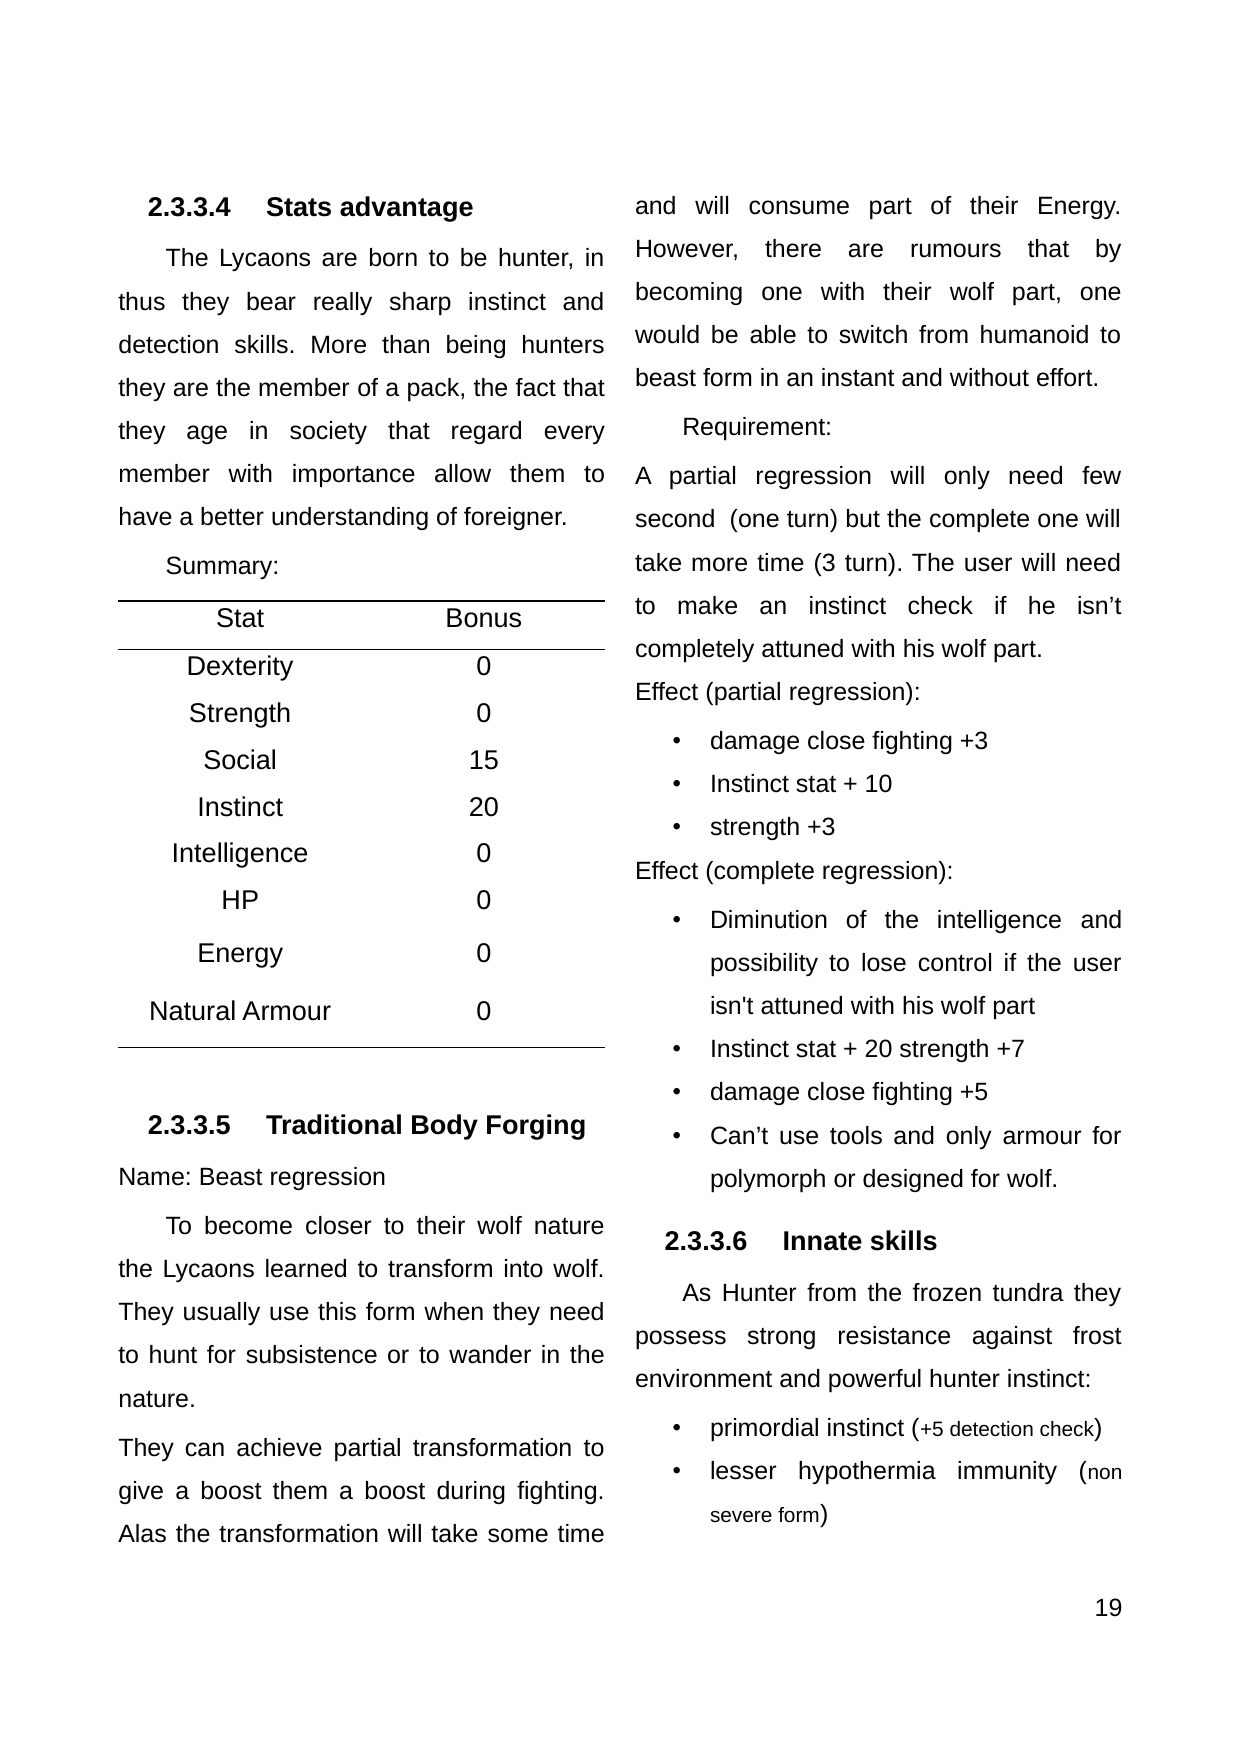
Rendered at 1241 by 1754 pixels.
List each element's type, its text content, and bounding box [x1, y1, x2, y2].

text To become closer to their wolf nature the Lycaons learned to transform into wolf. They usually use this form when they need to hunt for subsistence or to wander in the nature. [118, 1211, 605, 1412]
list Diminution of the intelligence and possibility to lose control if the user isn't attuned with his wolf part [672, 905, 1122, 1020]
text Name: Beast regression [118, 1162, 605, 1191]
text As Hunter from the frozen tundra they possess strong resistance against frost environment and powerful hunter instinct: [635, 1277, 1122, 1392]
list Instinct stat + 20 strength +7 [672, 1034, 1122, 1063]
table_cell Intelligence [118, 837, 362, 884]
table_cell 0 [362, 884, 605, 931]
list A partial regression will only need few second (one turn) but the complete one will take more time (3 turn). The user will need to make an instinct check if he isn’t completely attuned with his wolf part. [635, 461, 1122, 662]
text and will consume part of their Energy. However, there are rumours that by becoming one with their wolf part, one would be able to switch from humanoid to beast form in an instant and without effort. [635, 191, 1122, 392]
table_cell Strength [118, 697, 362, 744]
table_cell Social [118, 744, 362, 791]
list damage close fighting +5 [672, 1077, 1122, 1106]
list lesser hypothermia immunity (non severe form) [672, 1456, 1122, 1528]
table_cell 0 [362, 697, 605, 744]
list Instinct stat + 10 [672, 769, 1122, 798]
table_cell 0 [362, 931, 605, 989]
table_cell HP [118, 884, 362, 931]
text They can achieve partial transformation to give a boost them a boost during fighting. Alas the transformation will take some time [118, 1433, 605, 1548]
subtitle Stats advantage [118, 191, 605, 222]
list primordial instinct (+5 detection check) [672, 1413, 1122, 1442]
subtitle Innate skills [635, 1225, 1122, 1256]
list strength +3 [672, 812, 1122, 841]
table_cell 20 [362, 791, 605, 837]
table_cell Natural Armour [118, 989, 362, 1047]
table_cell Dexterity [118, 650, 362, 697]
text Requirement: [635, 412, 1122, 441]
subtitle Traditional Body Forging [118, 1109, 605, 1140]
table_cell 0 [362, 837, 605, 884]
list Can’t use tools and only armour for polymorph or designed for wolf. [672, 1121, 1122, 1193]
table_cell Instinct [118, 791, 362, 837]
table_cell 15 [362, 744, 605, 791]
table_cell 0 [362, 989, 605, 1047]
table_cell Energy [118, 931, 362, 989]
list damage close fighting +3 [672, 726, 1122, 755]
text Effect (complete regression): [635, 856, 1122, 884]
text Effect (partial regression): [635, 677, 1122, 706]
text The Lycaons are born to be hunter, in thus they bear really sharp instinct and detection skills. More than being hunters they are the member of a pack, the fact that they age in society that regard every member with importance allow them to have a better understanding of foreigner. [118, 243, 605, 531]
text Summary: [118, 551, 605, 580]
table_header Bonus [362, 602, 605, 649]
table_cell 0 [362, 650, 605, 697]
table_header Stat [118, 602, 362, 649]
